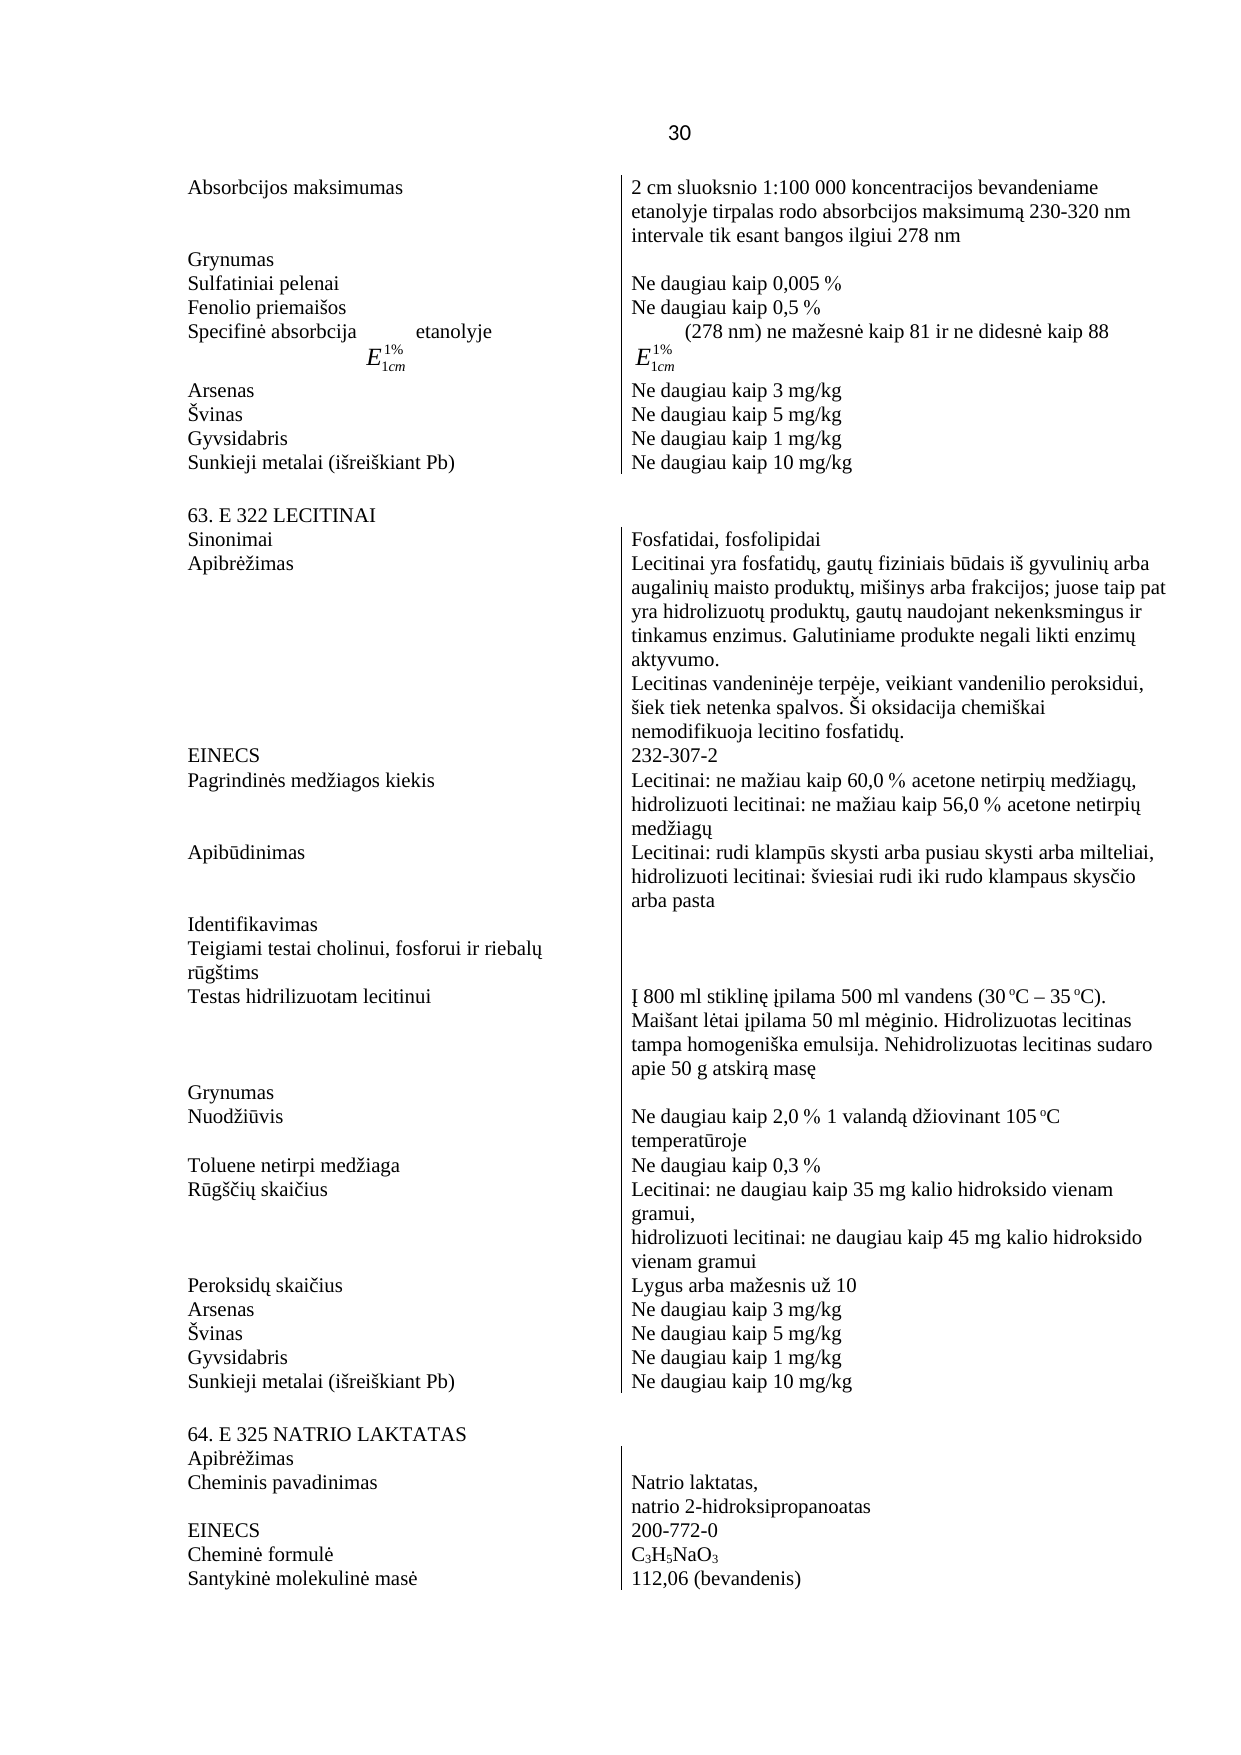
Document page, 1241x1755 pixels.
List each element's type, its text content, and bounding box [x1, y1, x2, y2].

table_cell Sunkieji metalai (išreiškiant Pb) [177, 1369, 621, 1393]
table_cell Arsenas [177, 378, 621, 402]
table_cell Sunkieji metalai (išreiškiant Pb) [177, 450, 621, 474]
table_cell 232-307-2 [622, 744, 1181, 767]
table_cell Sulfatiniai pelenai [177, 271, 621, 295]
table_cell Natrio laktatas, natrio 2-hidroksipropanoatas [622, 1470, 1181, 1518]
table_cell Švinas [177, 1321, 621, 1345]
table_header 63. E 322 LECITINAI [177, 503, 1181, 527]
table_cell 112,06 (bevandenis) [622, 1566, 1181, 1590]
table_cell Nuodžiūvis [177, 1104, 621, 1152]
table_cell Gyvsidabris [177, 1345, 621, 1369]
table_cell Toluene netirpi medžiaga [177, 1153, 621, 1177]
table_cell EINECS [177, 744, 621, 767]
table_cell Absorbcijos maksimumas [177, 175, 621, 247]
table_cell EINECS [177, 1518, 621, 1542]
table_cell Ne daugiau kaip 1 mg/kg [622, 1345, 1181, 1369]
table_cell Ne daugiau kaip 3 mg/kg [622, 1297, 1181, 1321]
table_cell Santykinė molekulinė masė [177, 1566, 621, 1590]
table_cell Pagrindinės medžiagos kiekis [177, 768, 621, 840]
table_cell Gyvsidabris [177, 426, 621, 450]
table_cell Ne daugiau kaip 10 mg/kg [622, 1369, 1181, 1393]
table_cell Lygus arba mažesnis už 10 [622, 1273, 1181, 1297]
table_cell Švinas [177, 402, 621, 426]
table_cell C3H5NaO3 [622, 1542, 1181, 1566]
table_cell Cheminė formulė [177, 1542, 621, 1566]
table_cell Sinonimai [177, 527, 621, 551]
table_cell [622, 936, 1181, 984]
table_cell Ne daugiau kaip 10 mg/kg [622, 450, 1181, 474]
table_cell Arsenas [177, 1297, 621, 1321]
table_cell Ne daugiau kaip 0,005  [622, 271, 1181, 295]
table_header 64. E 325 NATRIO LAKTATAS [177, 1422, 1181, 1446]
table_cell Į 800 ml stiklinę įpilama 500 ml vandens (30 oC – 35 oC). Maišant lėtai įpilama 50 ml mėginio. Hidrolizuotas lecitinas tampa homogeniška emulsija. Nehidrolizuotas lecitinas sudaro apie 50 g atskirą masę [622, 984, 1181, 1080]
table_cell Ne daugiau kaip 5 mg/kg [622, 402, 1181, 426]
table_cell Lecitinai yra fosfatidų, gautų fiziniais būdais iš gyvulinių arba augalinių maisto produktų, mišinys arba frakcijos; juose taip pat yra hidrolizuotų produktų, gautų naudojant nekenksmingus ir tinkamus enzimus. Galutiniame produkte negali likti enzimų aktyvumo. Lecitinas vandeninėje terpėje, veikiant vandenilio peroksidui, šiek tiek netenka spalvos. Ši oksidacija chemiškai nemodifikuoja lecitino fosfatidų. [622, 551, 1181, 743]
table_cell Fenolio priemaišos [177, 295, 621, 319]
table_cell Peroksidų skaičius [177, 1273, 621, 1297]
table_cell Apibūdinimas [177, 840, 621, 912]
table_cell Ne daugiau kaip 3 mg/kg [622, 378, 1181, 402]
table_cell (278 nm) ne mažesnė kaip 81 ir ne didesnė kaip 88 [622, 319, 1181, 378]
table_cell Identifikavimas [177, 912, 621, 936]
table_cell 200-772-0 [622, 1518, 1181, 1542]
table_cell Specifinė absorbcija etanolyje [177, 319, 621, 378]
table_cell [622, 1446, 1181, 1470]
table_cell Lecitinai: rudi klampūs skysti arba pusiau skysti arba milteliai, hidrolizuoti lecitinai: šviesiai rudi iki rudo klampaus skysčio arba pasta [622, 840, 1181, 912]
table_cell Ne daugiau kaip 2,0  1 valandą džiovinant 105 oC temperatūroje [622, 1104, 1181, 1152]
table_cell [622, 247, 1181, 271]
table_cell Fosfatidai, fosfolipidai [622, 527, 1181, 551]
table_cell Teigiami testai cholinui, fosforui ir riebalų rūgštims [177, 936, 621, 984]
table_cell Lecitinai: ne mažiau kaip 60,0  acetone netirpių medžiagų, hidrolizuoti lecitinai: ne mažiau kaip 56,0  acetone netirpių medžiagų [622, 768, 1181, 840]
table_cell Testas hidrilizuotam lecitinui [177, 984, 621, 1080]
table_cell [622, 912, 1181, 936]
table_cell Rūgščių skaičius [177, 1177, 621, 1273]
table_cell Ne daugiau kaip 0,5  [622, 295, 1181, 319]
table_cell Apibrėžimas [177, 551, 621, 743]
table_cell Ne daugiau kaip 0,3  [622, 1153, 1181, 1177]
table_cell Ne daugiau kaip 1 mg/kg [622, 426, 1181, 450]
table_cell Cheminis pavadinimas [177, 1470, 621, 1518]
table_cell Grynumas [177, 247, 621, 271]
table_cell Grynumas [177, 1080, 621, 1104]
table_cell [622, 1080, 1181, 1104]
table_cell Ne daugiau kaip 5 mg/kg [622, 1321, 1181, 1345]
table_cell Apibrėžimas [177, 1446, 621, 1470]
table_cell Lecitinai: ne daugiau kaip 35 mg kalio hidroksido vienam gramui, hidrolizuoti lecitinai: ne daugiau kaip 45 mg kalio hidroksido vienam gramui [622, 1177, 1181, 1273]
table_cell 2 cm sluoksnio 1:100 000 koncentracijos bevandeniame etanolyje tirpalas rodo absorbcijos maksimumą 230-320 nm intervale tik esant bangos ilgiui 278 nm [622, 175, 1181, 247]
